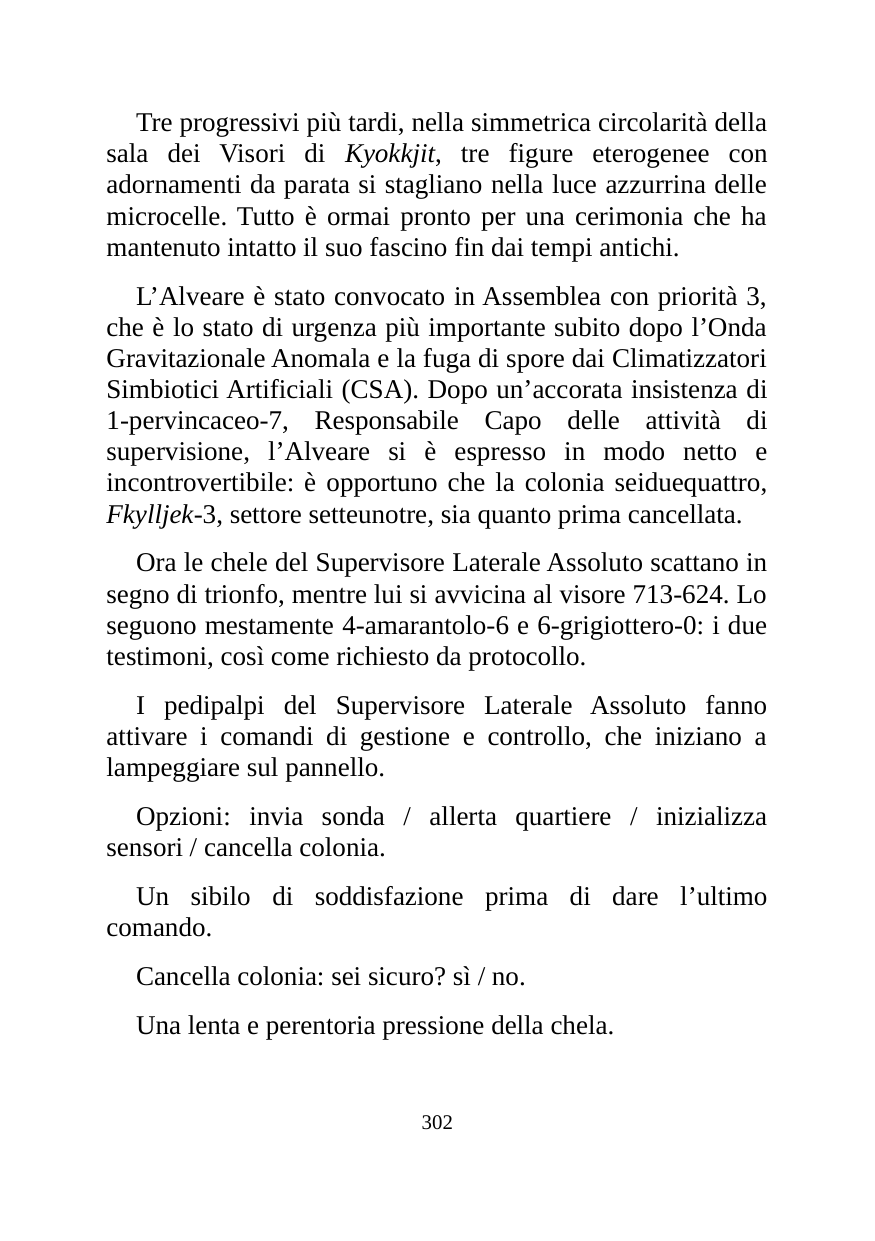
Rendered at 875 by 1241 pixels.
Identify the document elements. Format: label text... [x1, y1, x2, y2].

text Un sibilo di soddisfazione prima di dare l’ultimo comando. [106, 880, 768, 942]
text Cancella colonia: sei sicuro? sì / no. [106, 960, 768, 991]
text Opzioni: invia sonda / allerta quartiere / inizializza sensori / cancella colonia. [106, 800, 768, 862]
text Ora le chele del Supervisore Laterale Assoluto scattano in segno di trionfo, mentre lui si avvicina al visore 713-624. Lo seguono mestamente 4-amarantolo-6 e 6-grigiottero-0: i due testimoni, così come richiesto da protocollo. [106, 547, 768, 671]
text L’Alveare è stato convocato in Assemblea con priorità 3, che è lo stato di urgenza più importante subito dopo l’Onda Gravitazionale Anomala e la fuga di spore dai Climatizzatori Simbiotici Artificiali (CSA). Dopo un’accorata insistenza di 1-pervincaceo-7, Responsabile Capo delle attività di supervisione, l’Alveare si è espresso in modo netto e incontrovertibile: è opportuno che la colonia seiduequattro, Fkylljek-3, settore setteunotre, sia quanto prima cancellata. [106, 280, 768, 529]
text Tre progressivi più tardi, nella simmetrica circolarità della sala dei Visori di Kyokkjit, tre figure eterogenee con adornamenti da parata si stagliano nella luce azzurrina delle microcelle. Tutto è ormai pronto per una cerimonia che ha mantenuto intatto il suo fascino fin dai tempi antichi. [106, 106, 768, 262]
text Una lenta e perentoria pressione della chela. [106, 1009, 768, 1040]
text I pedipalpi del Supervisore Laterale Assoluto fanno attivare i comandi di gestione e controllo, che iniziano a lampeggiare sul pannello. [106, 689, 768, 782]
